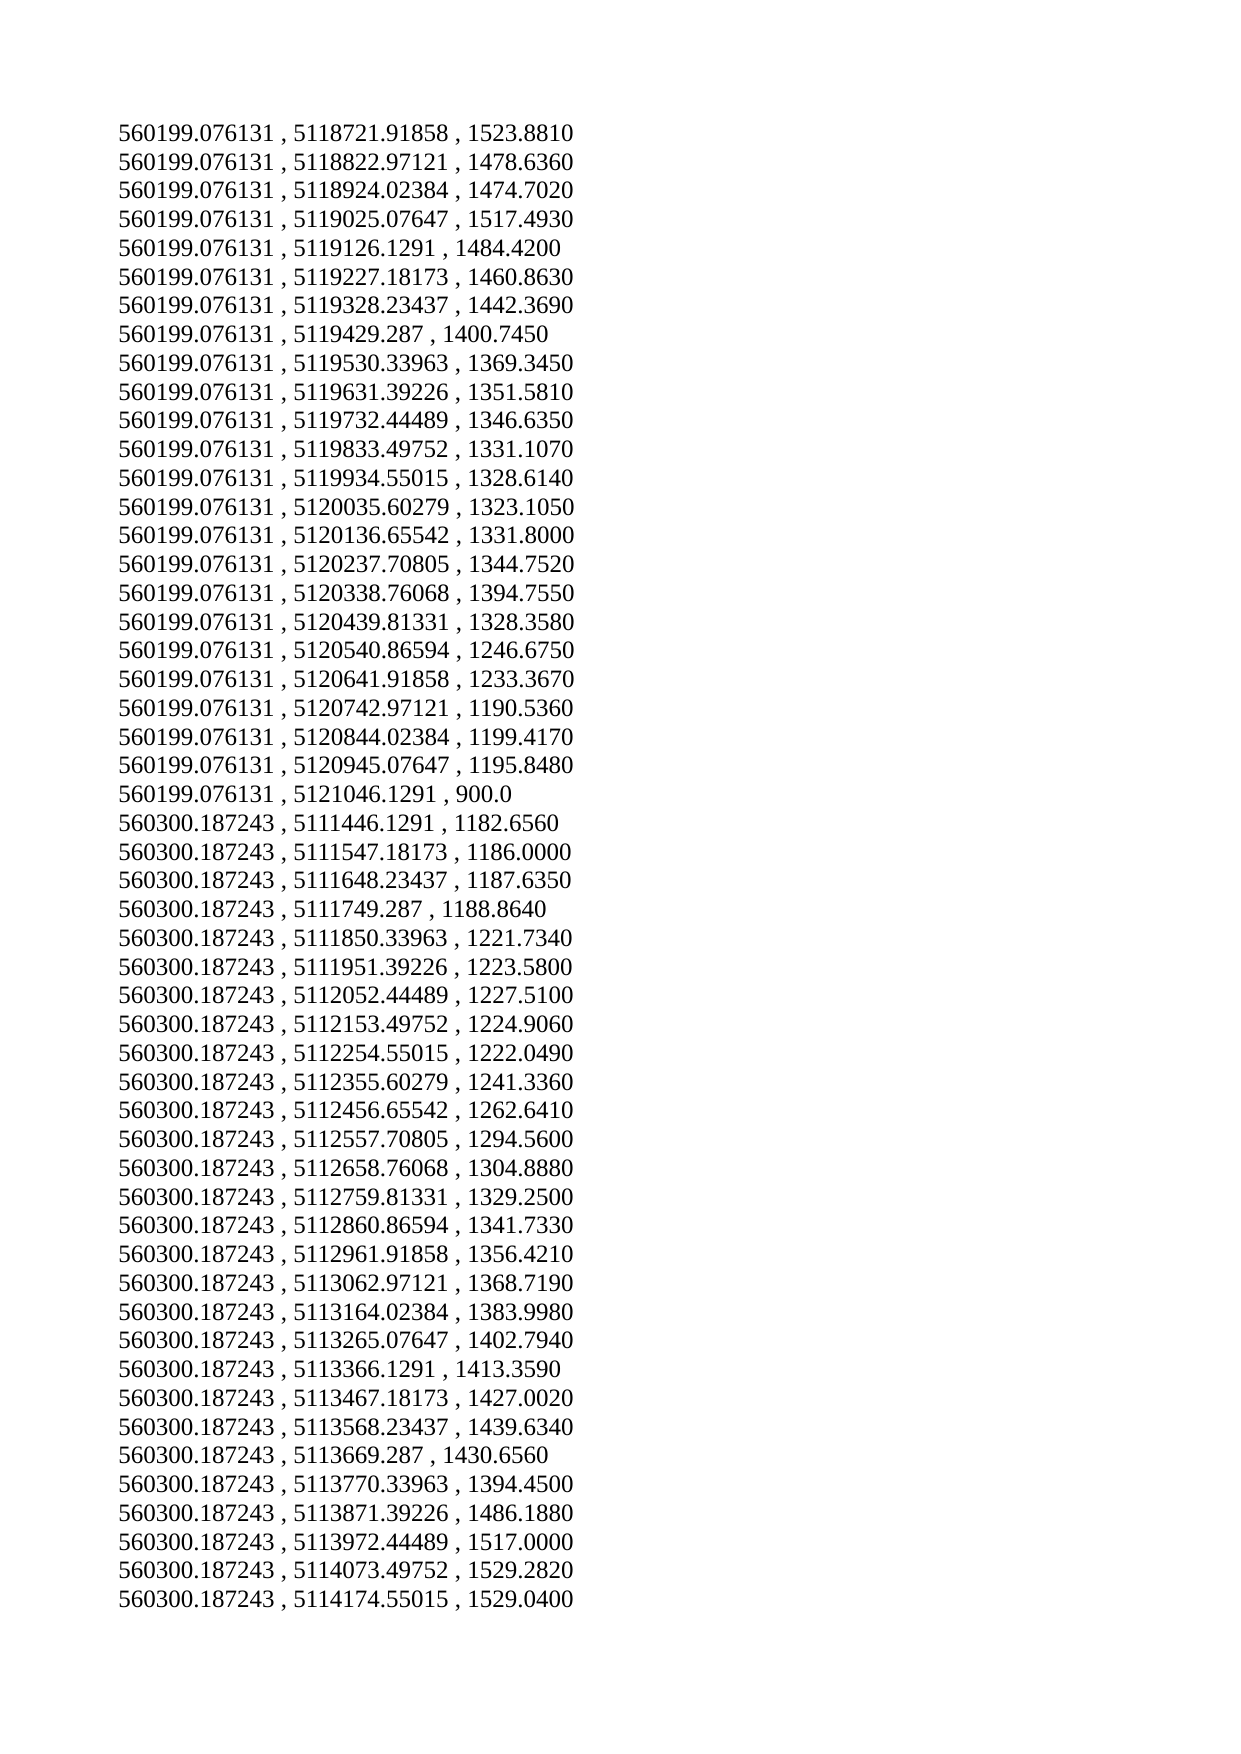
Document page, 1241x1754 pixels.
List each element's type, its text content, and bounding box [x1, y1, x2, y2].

text 560199.076131 , 5119025.07647 , 1517.4930 [118, 204, 1122, 233]
text 560300.187243 , 5112557.70805 , 1294.5600 [118, 1124, 1122, 1153]
text 560199.076131 , 5120237.70805 , 1344.7520 [118, 549, 1122, 578]
text 560300.187243 , 5113770.33963 , 1394.4500 [118, 1469, 1122, 1498]
text 560300.187243 , 5113568.23437 , 1439.6340 [118, 1412, 1122, 1441]
text 560199.076131 , 5119631.39226 , 1351.5810 [118, 377, 1122, 406]
text 560199.076131 , 5118822.97121 , 1478.6360 [118, 147, 1122, 176]
text 560199.076131 , 5120641.91858 , 1233.3670 [118, 664, 1122, 693]
text 560199.076131 , 5120136.65542 , 1331.8000 [118, 521, 1122, 549]
text 560300.187243 , 5112658.76068 , 1304.8880 [118, 1153, 1122, 1182]
text 560300.187243 , 5112961.91858 , 1356.4210 [118, 1239, 1122, 1268]
text 560199.076131 , 5118721.91858 , 1523.8810 [118, 118, 1122, 147]
text 560300.187243 , 5111850.33963 , 1221.7340 [118, 923, 1122, 952]
text 560199.076131 , 5120439.81331 , 1328.3580 [118, 607, 1122, 636]
text 560300.187243 , 5111547.18173 , 1186.0000 [118, 837, 1122, 866]
text 560300.187243 , 5112759.81331 , 1329.2500 [118, 1182, 1122, 1211]
text 560199.076131 , 5120742.97121 , 1190.5360 [118, 693, 1122, 722]
text 560300.187243 , 5113164.02384 , 1383.9980 [118, 1297, 1122, 1326]
text 560300.187243 , 5112456.65542 , 1262.6410 [118, 1096, 1122, 1124]
text 560300.187243 , 5112153.49752 , 1224.9060 [118, 1009, 1122, 1038]
text 560199.076131 , 5121046.1291 , 900.0 [118, 779, 1122, 808]
text 560300.187243 , 5112355.60279 , 1241.3360 [118, 1067, 1122, 1096]
text 560300.187243 , 5113871.39226 , 1486.1880 [118, 1498, 1122, 1527]
text 560199.076131 , 5119934.55015 , 1328.6140 [118, 463, 1122, 492]
text 560300.187243 , 5112052.44489 , 1227.5100 [118, 981, 1122, 1009]
text 560300.187243 , 5111951.39226 , 1223.5800 [118, 952, 1122, 981]
text 560300.187243 , 5111648.23437 , 1187.6350 [118, 866, 1122, 894]
text 560300.187243 , 5113972.44489 , 1517.0000 [118, 1527, 1122, 1556]
text 560300.187243 , 5111446.1291 , 1182.6560 [118, 808, 1122, 837]
text 560199.076131 , 5120844.02384 , 1199.4170 [118, 722, 1122, 751]
text 560300.187243 , 5114073.49752 , 1529.2820 [118, 1556, 1122, 1584]
text 560199.076131 , 5119530.33963 , 1369.3450 [118, 348, 1122, 377]
text 560199.076131 , 5120035.60279 , 1323.1050 [118, 492, 1122, 521]
text 560199.076131 , 5119227.18173 , 1460.8630 [118, 262, 1122, 291]
text 560199.076131 , 5119429.287 , 1400.7450 [118, 319, 1122, 348]
text 560300.187243 , 5113467.18173 , 1427.0020 [118, 1383, 1122, 1412]
text 560199.076131 , 5120338.76068 , 1394.7550 [118, 578, 1122, 607]
text 560199.076131 , 5119833.49752 , 1331.1070 [118, 434, 1122, 463]
text 560300.187243 , 5112860.86594 , 1341.7330 [118, 1211, 1122, 1239]
text 560300.187243 , 5112254.55015 , 1222.0490 [118, 1038, 1122, 1067]
text 560300.187243 , 5113669.287 , 1430.6560 [118, 1441, 1122, 1469]
text 560300.187243 , 5113366.1291 , 1413.3590 [118, 1354, 1122, 1383]
text 560300.187243 , 5113265.07647 , 1402.7940 [118, 1326, 1122, 1354]
text 560199.076131 , 5118924.02384 , 1474.7020 [118, 176, 1122, 204]
text 560199.076131 , 5120540.86594 , 1246.6750 [118, 636, 1122, 664]
text 560199.076131 , 5119126.1291 , 1484.4200 [118, 233, 1122, 262]
text 560199.076131 , 5119328.23437 , 1442.3690 [118, 291, 1122, 319]
text 560300.187243 , 5111749.287 , 1188.8640 [118, 894, 1122, 923]
text 560199.076131 , 5120945.07647 , 1195.8480 [118, 751, 1122, 779]
text 560199.076131 , 5119732.44489 , 1346.6350 [118, 406, 1122, 434]
text 560300.187243 , 5114174.55015 , 1529.0400 [118, 1584, 1122, 1613]
text 560300.187243 , 5113062.97121 , 1368.7190 [118, 1268, 1122, 1297]
